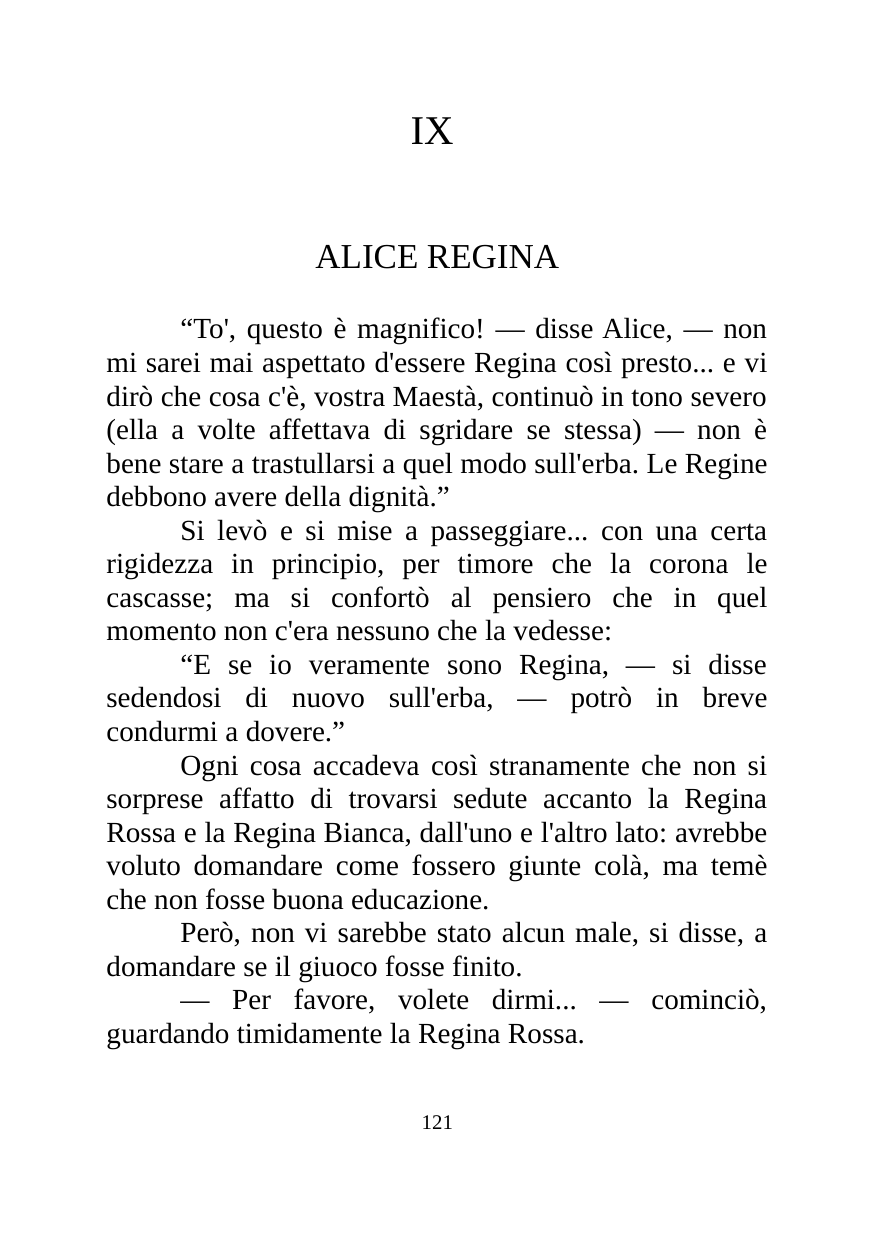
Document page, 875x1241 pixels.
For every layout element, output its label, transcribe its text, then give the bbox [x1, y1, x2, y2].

text “To', questo è magnifico! — disse Alice, — non mi sarei mai aspettato d'essere Regina così presto... e vi dirò che cosa c'è, vostra Maestà, continuò in tono severo (ella a volte affettava di sgridare se stessa) — non è bene stare a trastullarsi a quel modo sull'erba. Le Regine debbono avere della dignità.” [106, 312, 768, 513]
subtitle ALICE REGINA [106, 236, 768, 276]
subtitle IX [106, 106, 768, 153]
text Ogni cosa accadeva così stranamente che non si sorprese affatto di trovarsi sedute accanto la Regina Rossa e la Regina Bianca, dall'uno e l'altro lato: avrebbe voluto domandare come fossero giunte colà, ma temè che non fosse buona educazione. [106, 748, 768, 915]
text “E se io veramente sono Regina, — si disse sedendosi di nuovo sull'erba, — potrò in breve condurmi a dovere.” [106, 647, 768, 748]
text — Per favore, volete dirmi... — cominciò, guardando timidamente la Regina Rossa. [106, 982, 768, 1049]
text Però, non vi sarebbe stato alcun male, si disse, a domandare se il giuoco fosse finito. [106, 915, 768, 982]
text Si levò e si mise a passeggiare... con una certa rigidezza in principio, per timore che la corona le cascasse; ma si confortò al pensiero che in quel momento non c'era nessuno che la vedesse: [106, 513, 768, 647]
